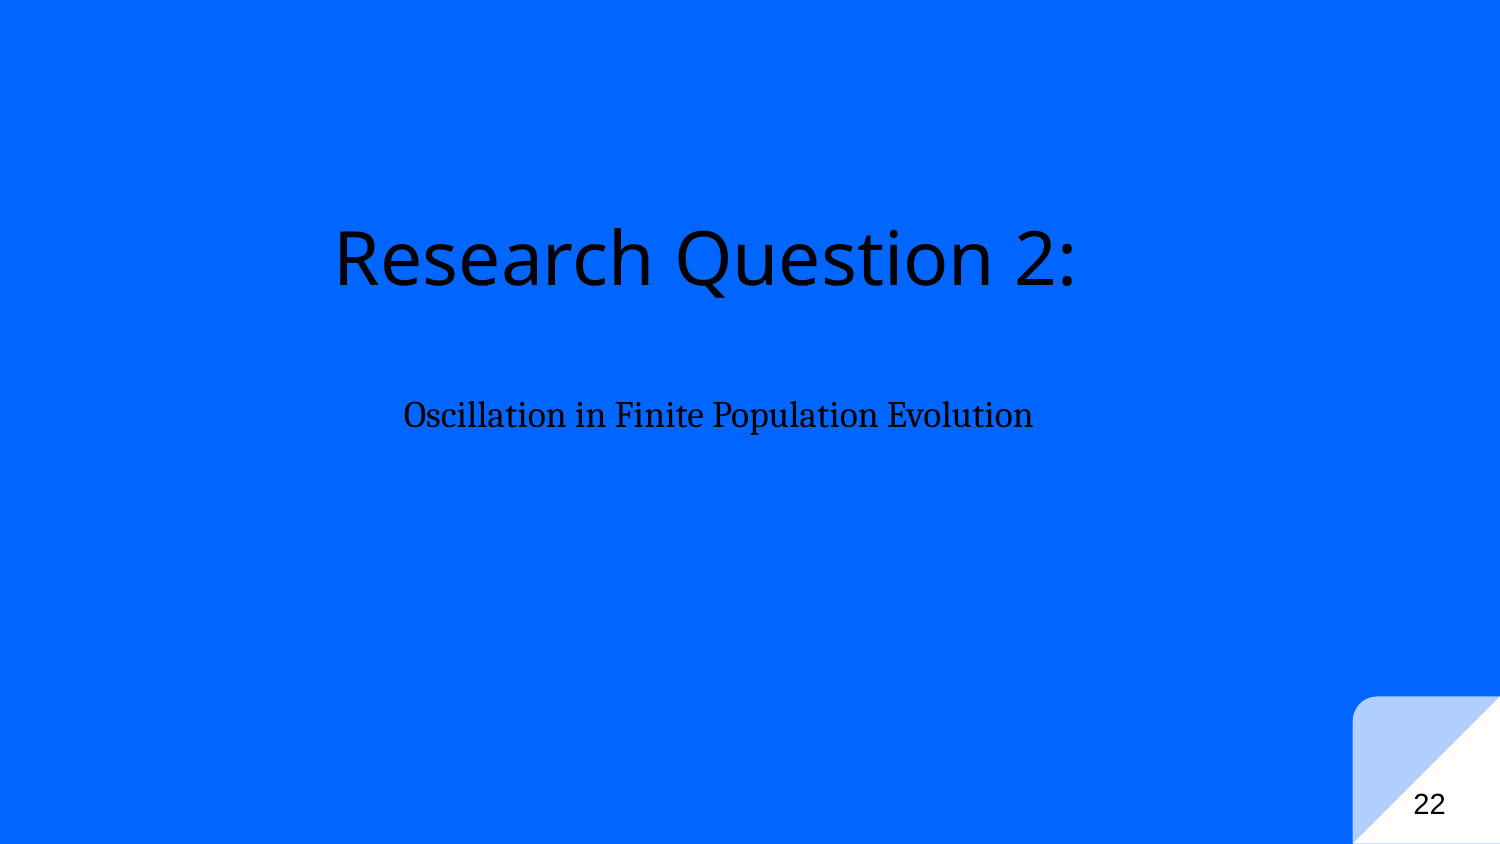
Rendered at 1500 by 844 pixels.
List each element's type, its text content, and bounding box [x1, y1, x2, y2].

title Research Question 2: [31, 161, 1381, 315]
subtitle Oscillation in Finite Population Evolution [45, 374, 1394, 446]
